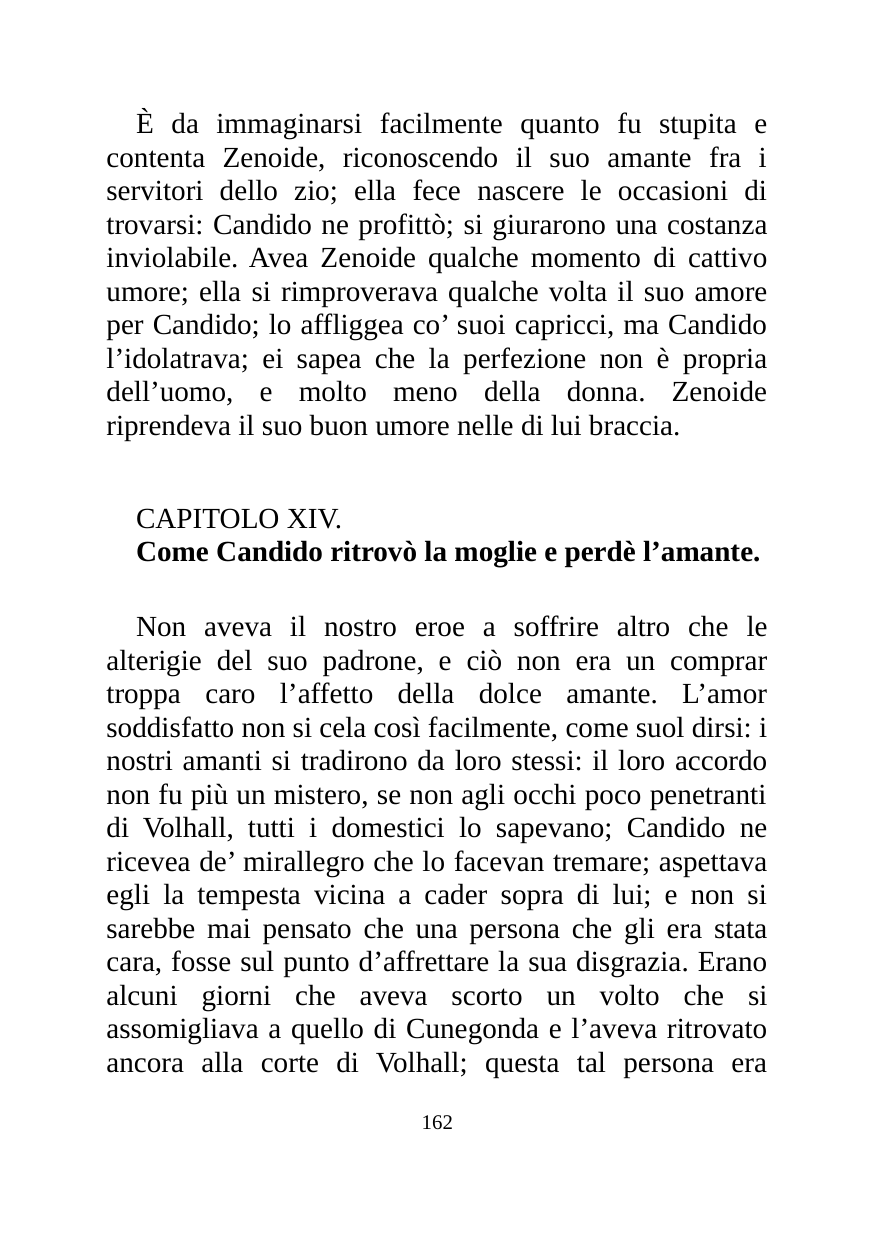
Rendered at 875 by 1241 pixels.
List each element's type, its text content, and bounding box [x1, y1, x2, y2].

text È da immaginarsi facilmente quanto fu stupita e contenta Zenoide, riconoscendo il suo amante fra i servitori dello zio; ella fece nascere le occasioni di trovarsi: Candido ne profittò; si giurarono una costanza inviolabile. Avea Zenoide qualche momento di cattivo umore; ella si rimproverava qualche volta il suo amore per Candido; lo affliggea co’ suoi capricci, ma Candido l’idolatrava; ei sapea che la perfezione non è propria dell’uomo, e molto meno della donna. Zenoide riprendeva il suo buon umore nelle di lui braccia. [106, 106, 768, 442]
text Non aveva il nostro eroe a soffrire altro che le alterigie del suo padrone, e ciò non era un comprar troppa caro l’affetto della dolce amante. L’amor soddisfatto non si cela così facilmente, come suol dirsi: i nostri amanti si tradirono da loro stessi: il loro accordo non fu più un mistero, se non agli occhi poco penetranti di Volhall, tutti i domestici lo sapevano; Candido ne ricevea de’ mirallegro che lo facevan tremare; aspettava egli la tempesta vicina a cader sopra di lui; e non si sarebbe mai pensato che una persona che gli era stata cara, fosse sul punto d’affrettare la sua disgrazia. Erano alcuni giorni che aveva scorto un volto che si assomigliava a quello di Cunegonda e l’aveva ritrovato ancora alla corte di Volhall; questa tal persona era [106, 609, 768, 1079]
subtitle CAPITOLO XIV. Come Candido ritrovò la moglie e perdè l’amante. [136, 501, 768, 568]
